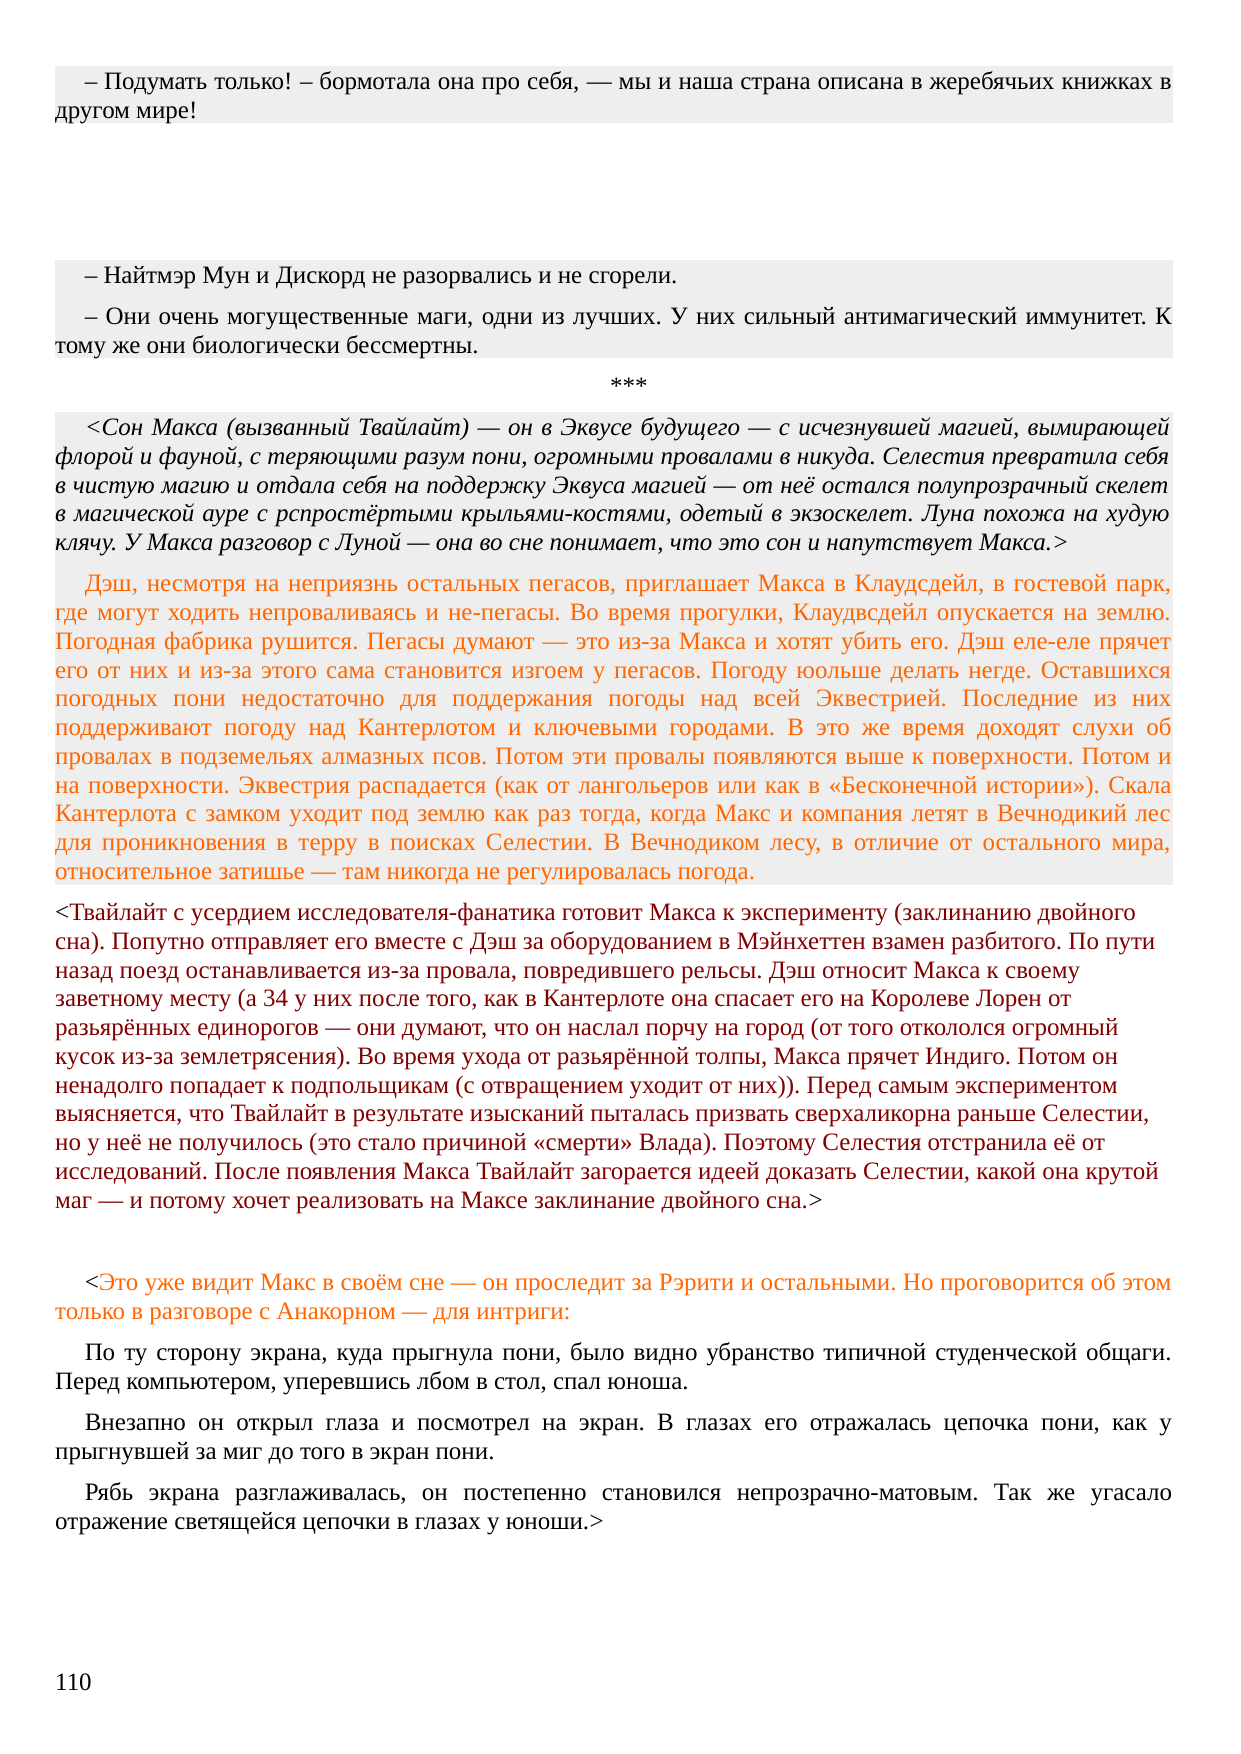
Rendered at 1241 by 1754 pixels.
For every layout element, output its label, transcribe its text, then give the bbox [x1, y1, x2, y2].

text – Найтмэр Мун и Дискорд не разорвались и не сгорели. [55, 260, 1173, 288]
text *** [55, 371, 1173, 400]
text <Твайлайт с усердием исследователя-фанатика готовит Макса к эксперименту (заклинанию двойного сна). Попутно отправляет его вместе с Дэш за оборудованием в Мэйнхеттен взамен разбитого. По пути назад поезд останавливается из-за провала, повредившего рельсы. Дэш относит Макса к своему заветному месту (а 34 у них после того, как в Кантерлоте она спасает его на Королеве Лорен от разьярённых единорогов — они думают, что он наслал порчу на город (от того откололся огромный кусок из-за землетрясения). Во время ухода от разьярённой толпы, Макса прячет Индиго. Потом он ненадолго попадает к подпольщикам (с отвращением уходит от них)). Перед самым экспериментом выясняется, что Твайлайт в результате изысканий пыталась призвать сверхаликорна раньше Селестии, но у неё не получилось (это стало причиной «смерти» Влада). Поэтому Селестия отстранила её от исследований. После появления Макса Твайлайт загорается идеей доказать Селестии, какой она крутой маг — и потому хочет реализовать на Максе заклинание двойного сна.> [55, 897, 1173, 1213]
text – Подумать только! – бормотала она про себя, — мы и наша страна описана в жеребячьих книжках в другом мире! [55, 66, 1173, 123]
text Дэш, несмотря на неприязнь остальных пегасов, приглашает Макса в Клаудсдейл, в гостевой парк, где могут ходить непроваливаясь и не-пегасы. Во время прогулки, Клаудвсдейл опускается на землю. Погодная фабрика рушится. Пегасы думают — это из-за Макса и хотят убить его. Дэш еле-еле прячет его от них и из-за этого сама становится изгоем у пегасов. Погоду юольше делать негде. Оставшихся погодных пони недостаточно для поддержания погоды над всей Эквестрией. Последние из них поддерживают погоду над Кантерлотом и ключевыми городами. В это же время доходят слухи об провалах в подземельях алмазных псов. Потом эти провалы появляются выше к поверхности. Потом и на поверхности. Эквестрия распадается (как от лангольеров или как в «Бесконечной истории»). Скала Кантерлота с замком уходит под землю как раз тогда, когда Макс и компания летят в Вечнодикий лес для проникновения в терру в поисках Селестии. В Вечнодиком лесу, в отличие от остального мира, относительное затишье — там никогда не регулировалась погода. [55, 568, 1173, 885]
text Рябь экрана разглаживалась, он постепенно становился непрозрачно-матовым. Так же угасало отражение светящейся цепочки в глазах у юноши.> [55, 1477, 1173, 1535]
text Внезапно он открыл глаза и посмотрел на экран. В глазах его отражалась цепочка пони, как у прыгнувшей за миг до того в экран пони. [55, 1407, 1173, 1465]
text <Сон Макса (вызванный Твайлайт) — он в Эквусе будущего — с исчезнувшей магией, вымирающей флорой и фауной, с теряющими разум пони, огромными провалами в никуда. Селестия превратила себя в чистую магию и отдала себя на поддержку Эквуса магией — от неё остался полупрозрачный скелет в магической ауре с рспростёртыми крыльями-костями, одетый в экзоскелет. Луна похожа на худую клячу. У Макса разговор с Луной — она во сне понимает, что это сон и напутствует Макса.> [55, 412, 1173, 556]
text По ту сторону экрана, куда прыгнула пони, было видно убранство типичной студенческой общаги. Перед компьютером, уперевшись лбом в стол, спал юноша. [55, 1337, 1173, 1395]
text – Они очень могущественные маги, одни из лучших. У них сильный антимагический иммунитет. К тому же они биологически бессмертны. [55, 301, 1173, 358]
text <Это уже видит Макс в своём сне — он проследит за Рэрити и остальными. Но проговорится об этом только в разговоре с Анакорном — для интриги: [55, 1267, 1173, 1325]
